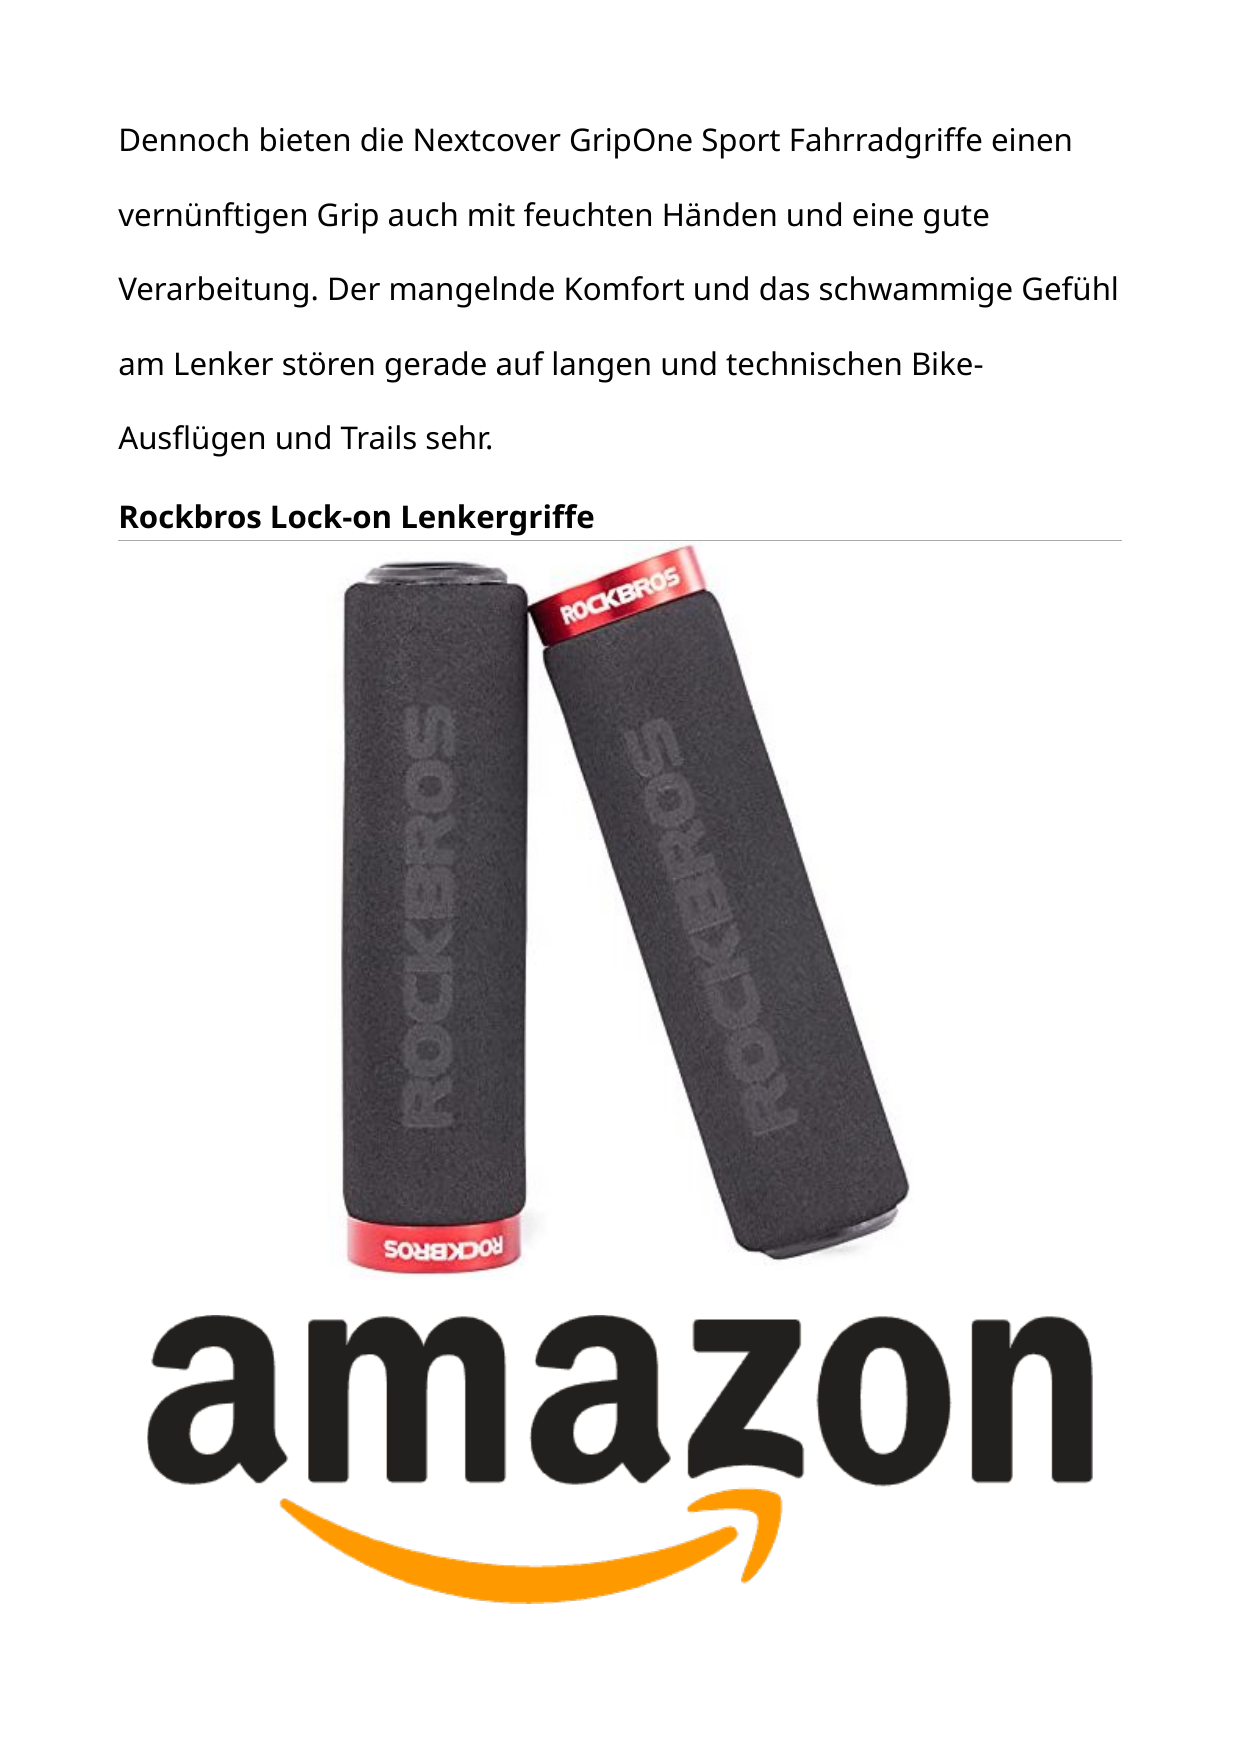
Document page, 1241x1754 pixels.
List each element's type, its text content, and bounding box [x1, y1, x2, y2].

picture [147, 1315, 1093, 1604]
picture [326, 541, 914, 1280]
text Dennoch bieten die Nextcover GripOne Sport Fahrradgriffe einen vernünftigen Grip auch mit feuchten Händen und eine gute Verarbeitung. Der mangelnde Komfort und das schwammige Gefühl am Lenker stören gerade auf langen und technischen Bike-Ausflügen und Trails sehr. [118, 118, 1122, 459]
subtitle Rockbros Lock-on Lenkergriffe [118, 491, 1122, 540]
